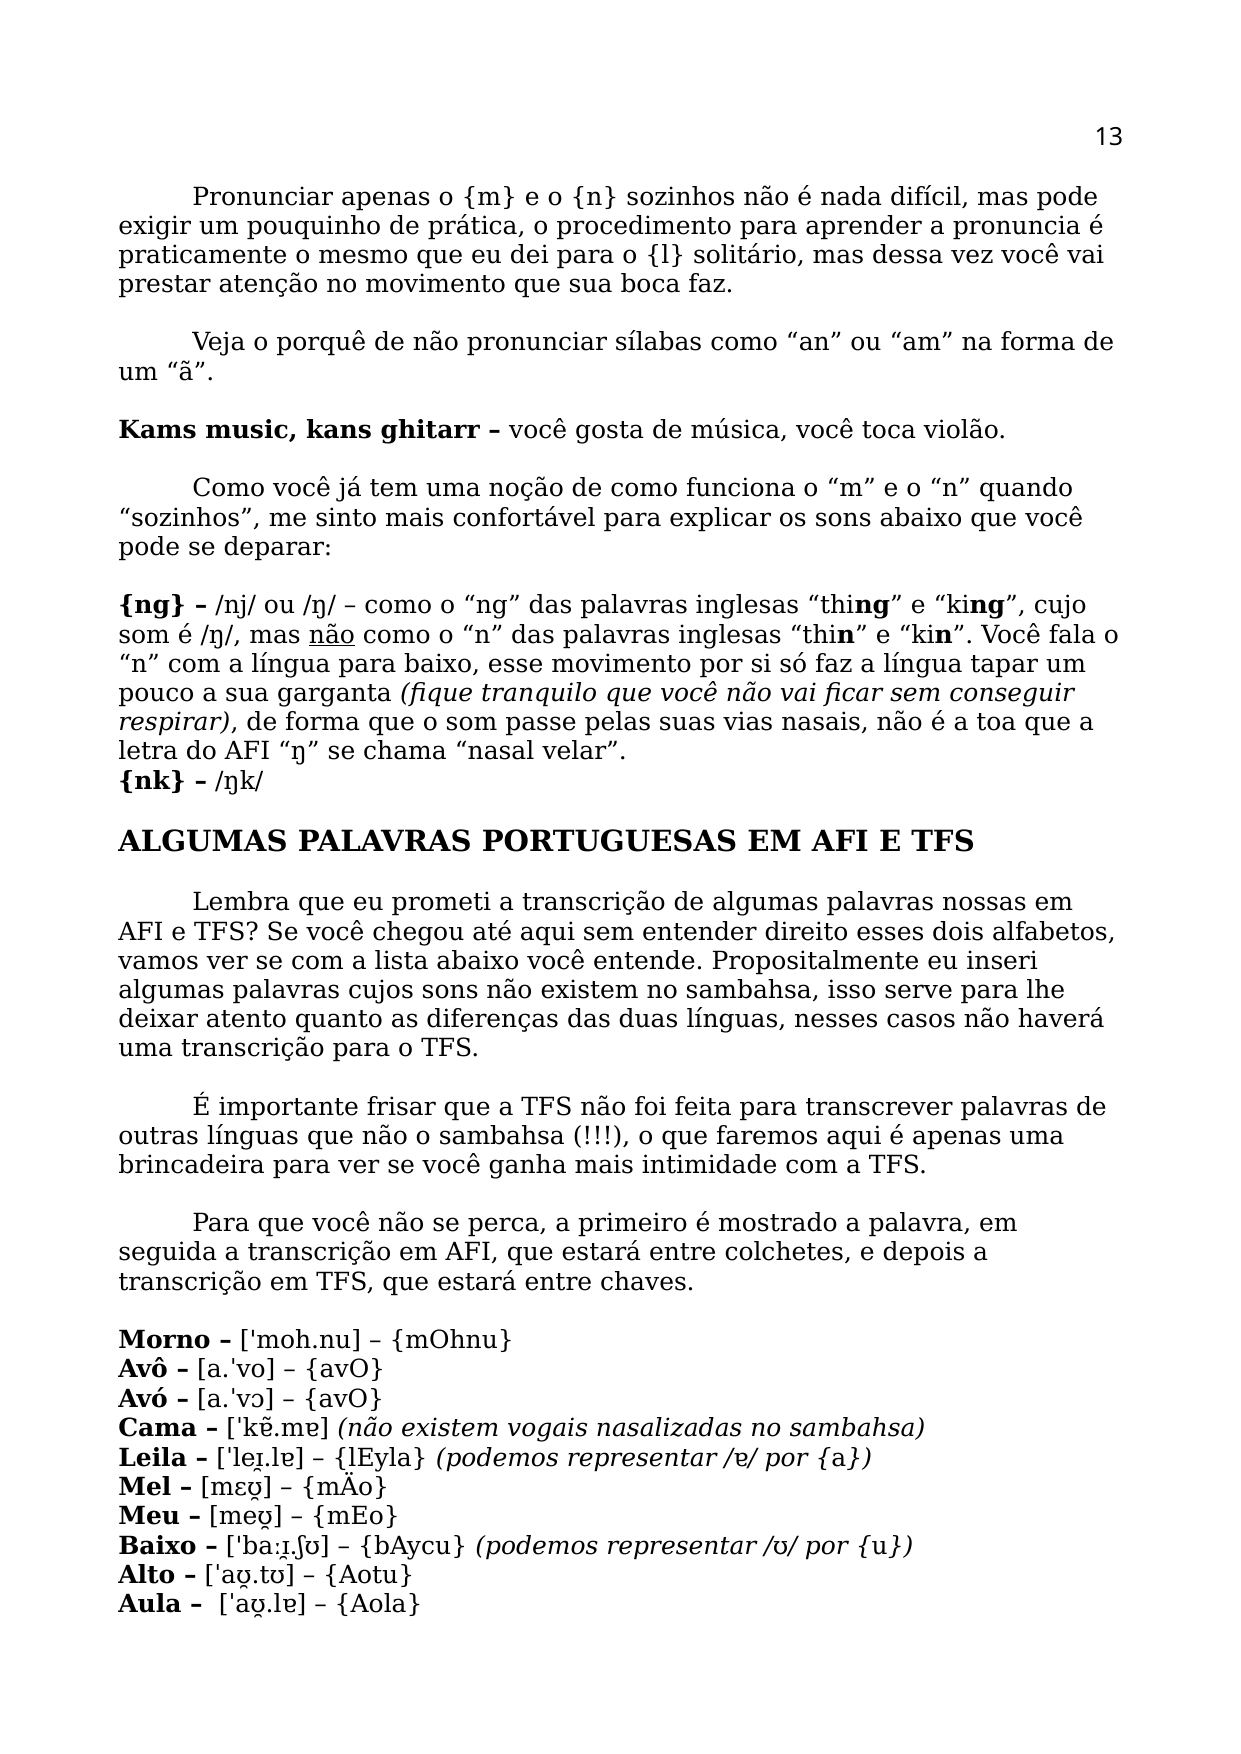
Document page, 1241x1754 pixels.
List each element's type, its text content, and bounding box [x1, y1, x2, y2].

text Pronunciar apenas o {m} e o {n} sozinhos não é nada difícil, mas pode exigir um pouquinho de prática, o procedimento para aprender a pronuncia é praticamente o mesmo que eu dei para o {l} solitário, mas dessa vez você vai prestar atenção no movimento que sua boca faz. [118, 182, 1123, 298]
text Cama – [ˈkɐ̃.mɐ] (não existem vogais nasalizadas no sambahsa) [118, 1413, 1123, 1443]
text Alto – [ˈaʊ̯.tʊ] – {Aotu} [118, 1560, 1123, 1589]
subtitle ALGUMAS PALAVRAS PORTUGUESAS EM AFI E TFS [118, 824, 1123, 858]
text Leila – [ˈleɪ̯.lɐ] – {lEyla} (podemos representar /ɐ/ por {a}) [118, 1443, 1123, 1472]
text É importante frisar que a TFS não foi feita para transcrever palavras de outras línguas que não o sambahsa (!!!), o que faremos aqui é apenas uma brincadeira para ver se você ganha mais intimidade com a TFS. [118, 1092, 1123, 1179]
text Lembra que eu prometi a transcrição de algumas palavras nossas em AFI e TFS? Se você chegou até aqui sem entender direito esses dois alfabetos, vamos ver se com a lista abaixo você entende. Propositalmente eu inseri algumas palavras cujos sons não existem no sambahsa, isso serve para lhe deixar atento quanto as diferenças das duas línguas, nesses casos não haverá uma transcrição para o TFS. [118, 888, 1123, 1063]
text Avó – [a.ˈvɔ] – {avO} [118, 1384, 1123, 1413]
text {nk} – /ŋk/ [118, 766, 1123, 795]
text Avô – [a.ˈvo] – {avO} [118, 1354, 1123, 1384]
text {ng} – /nj/ ou /ŋ/ – como o “ng” das palavras inglesas “thing” e “king”, cujo som é /ŋ/, mas não como o “n” das palavras inglesas “thin” e “kin”. Você fala o “n” com a língua para baixo, esse movimento por si só faz a língua tapar um pouco a sua garganta (fique tranquilo que você não vai ficar sem conseguir respirar), de forma que o som passe pelas suas vias nasais, não é a toa que a letra do AFI “ŋ” se chama “nasal velar”. [118, 590, 1123, 766]
text Como você já tem uma noção de como funciona o “m” e o “n” quando “sozinhos”, me sinto mais confortável para explicar os sons abaixo que você pode se deparar: [118, 473, 1123, 561]
text Mel – [mɛʊ̯] – {mÄo} [118, 1472, 1123, 1501]
text Baixo – ['baːɪ̯.ʃʊ] – {bAycu} (podemos representar /ʊ/ por {u}) [118, 1531, 1123, 1560]
text Aula – [ˈaʊ̯.lɐ] – {Aola} [118, 1589, 1123, 1619]
text Morno – ['moh.nu] – {mOhnu} [118, 1325, 1123, 1354]
text Kams music, kans ghitarr – você gosta de música, você toca violão. [118, 415, 1123, 444]
text Para que você não se perca, a primeiro é mostrado a palavra, em seguida a transcrição em AFI, que estará entre colchetes, e depois a transcrição em TFS, que estará entre chaves. [118, 1208, 1123, 1296]
text Meu – [meʊ̯] – {mEo} [118, 1501, 1123, 1531]
text Veja o porquê de não pronunciar sílabas como “an” ou “am” na forma de um “ã”. [118, 327, 1123, 386]
